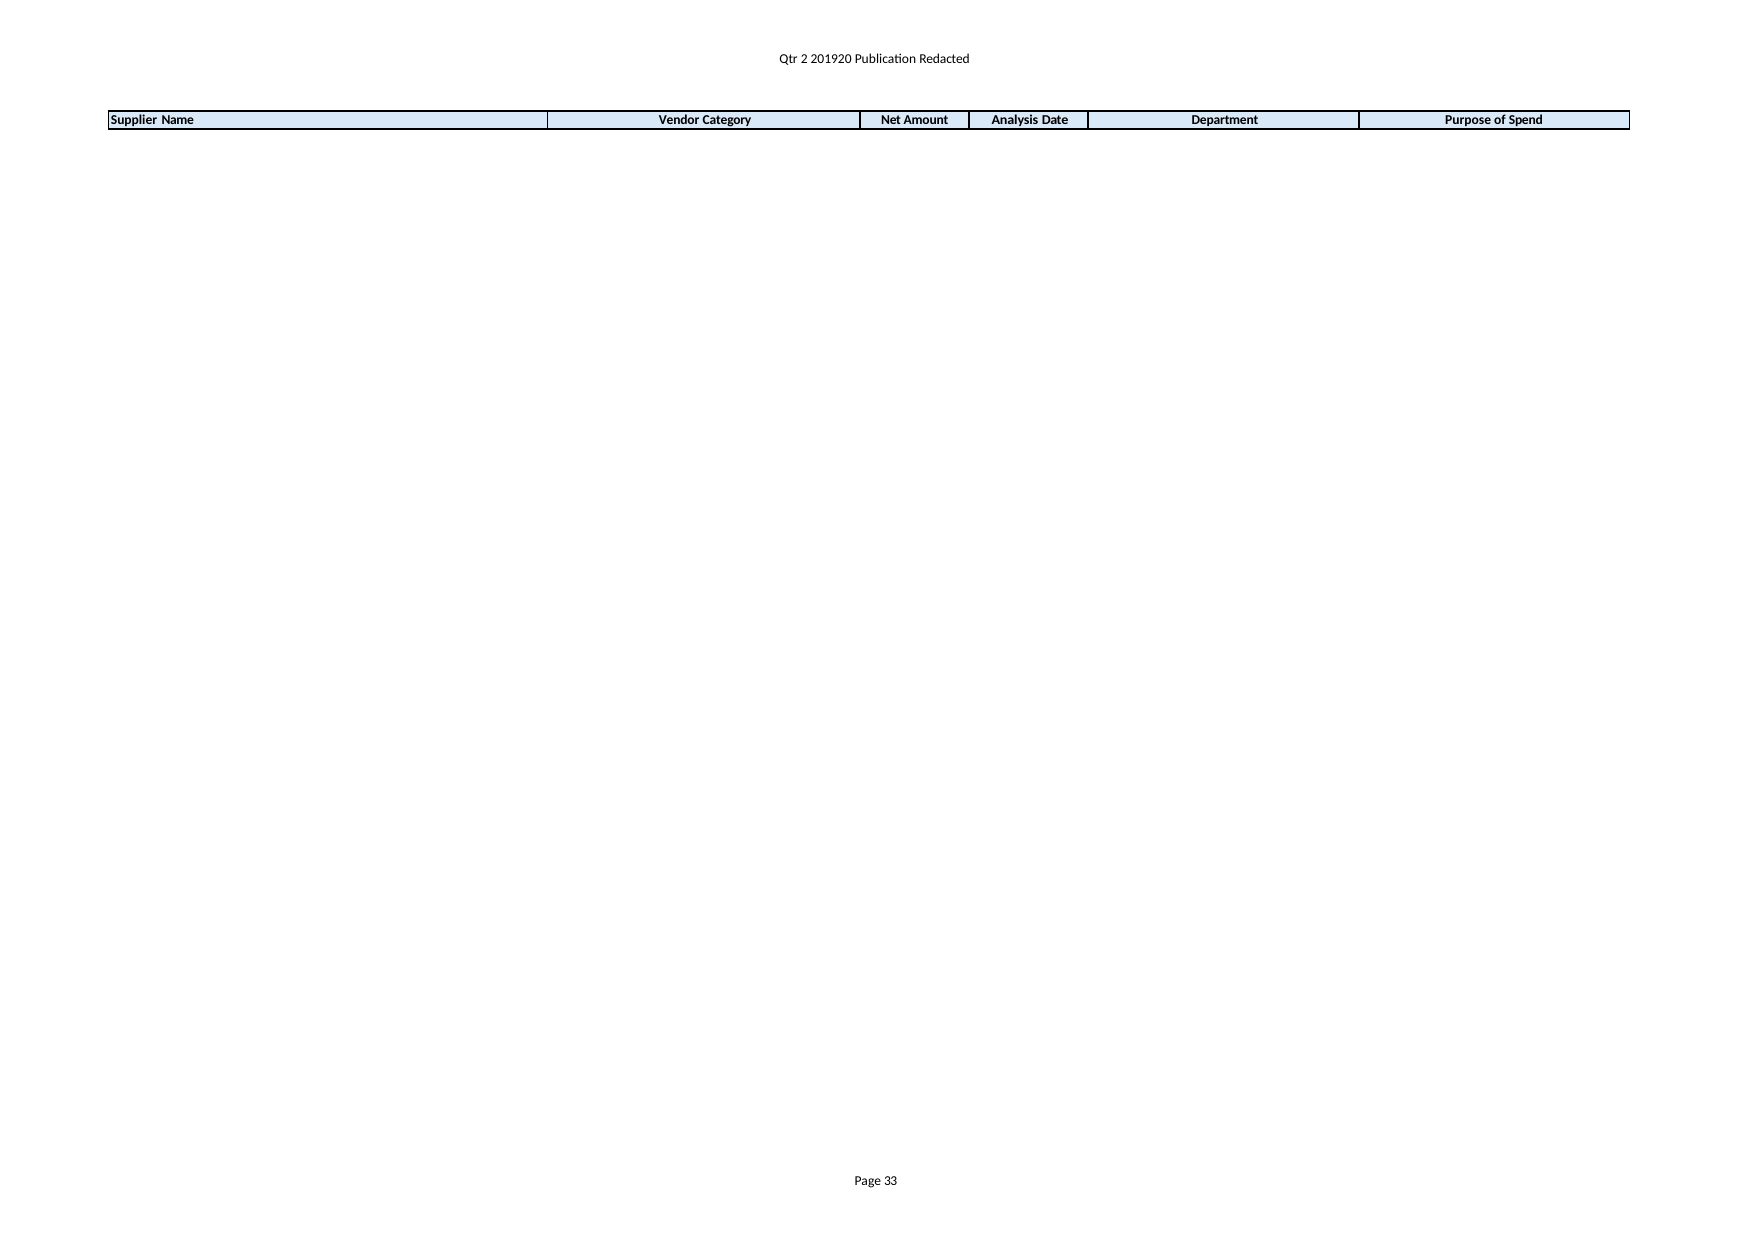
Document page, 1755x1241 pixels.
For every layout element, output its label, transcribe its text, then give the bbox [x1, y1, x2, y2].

table_header Net Amount [861, 112, 968, 128]
table_header Vendor Category [548, 112, 859, 128]
table_header Purpose of Spend [1360, 112, 1629, 128]
table_header Department [1089, 112, 1358, 128]
table_header Supplier Name [109, 112, 547, 128]
table_header Analysis Date [970, 112, 1087, 128]
